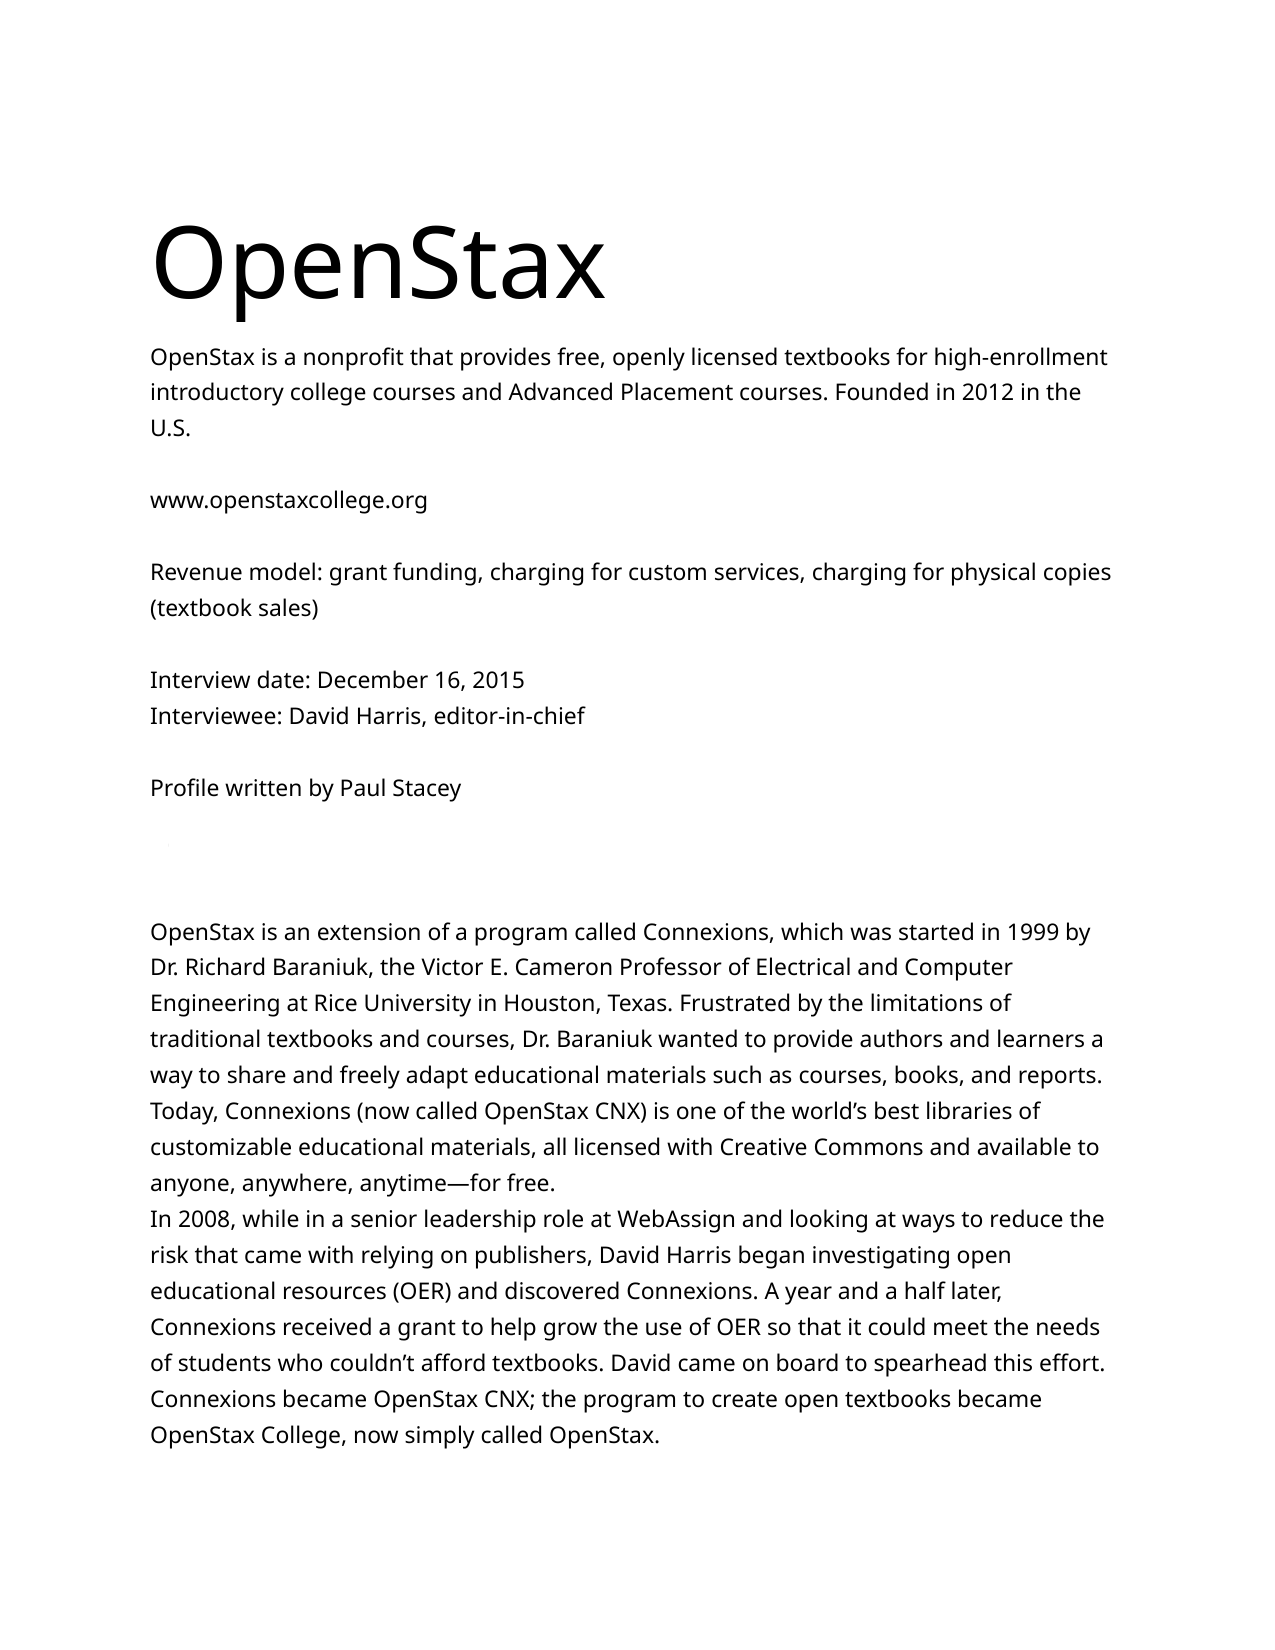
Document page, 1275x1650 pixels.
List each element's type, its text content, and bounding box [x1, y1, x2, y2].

text OpenStax is an extension of a program called Connexions, which was started in 1999 by Dr. Richard Baraniuk, the Victor E. Cameron Professor of Electrical and Computer Engineering at Rice University in Houston, Texas. Frustrated by the limitations of traditional textbooks and courses, Dr. Baraniuk wanted to provide authors and learners a way to share and freely adapt educational materials such as courses, books, and reports. Today, Connexions (now called OpenStax CNX) is one of the world’s best libraries of customizable educational materials, all licensed with Creative Commons and available to anyone, anywhere, anytime—for free. [150, 915, 1125, 1198]
text OpenStax is a nonprofit that provides free, openly licensed textbooks for high-enrollment introductory college courses and Advanced Placement courses. Founded in 2012 in the U.S. [150, 340, 1125, 443]
text Interviewee: David Harris, editor-in-chief [150, 700, 1125, 731]
text Profile written by Paul Stacey [150, 772, 1125, 803]
text Revenue model: grant funding, charging for custom services, charging for physical copies (textbook sales) [150, 556, 1125, 623]
text Interview date: December 16, 2015 [150, 664, 1125, 695]
text In 2008, while in a senior leadership role at WebAssign and looking at ways to reduce the risk that came with relying on publishers, David Harris began investigating open educational resources (OER) and discovered Connexions. A year and a half later, Connexions received a grant to help grow the use of OER so that it could meet the needs of students who couldn’t afford textbooks. David came on board to spearhead this effort. Connexions became OpenStax CNX; the program to create open textbooks became OpenStax College, now simply called OpenStax. [150, 1203, 1125, 1450]
text www.openstaxcollege.org [150, 484, 1125, 515]
subtitle OpenStax [150, 192, 1125, 328]
